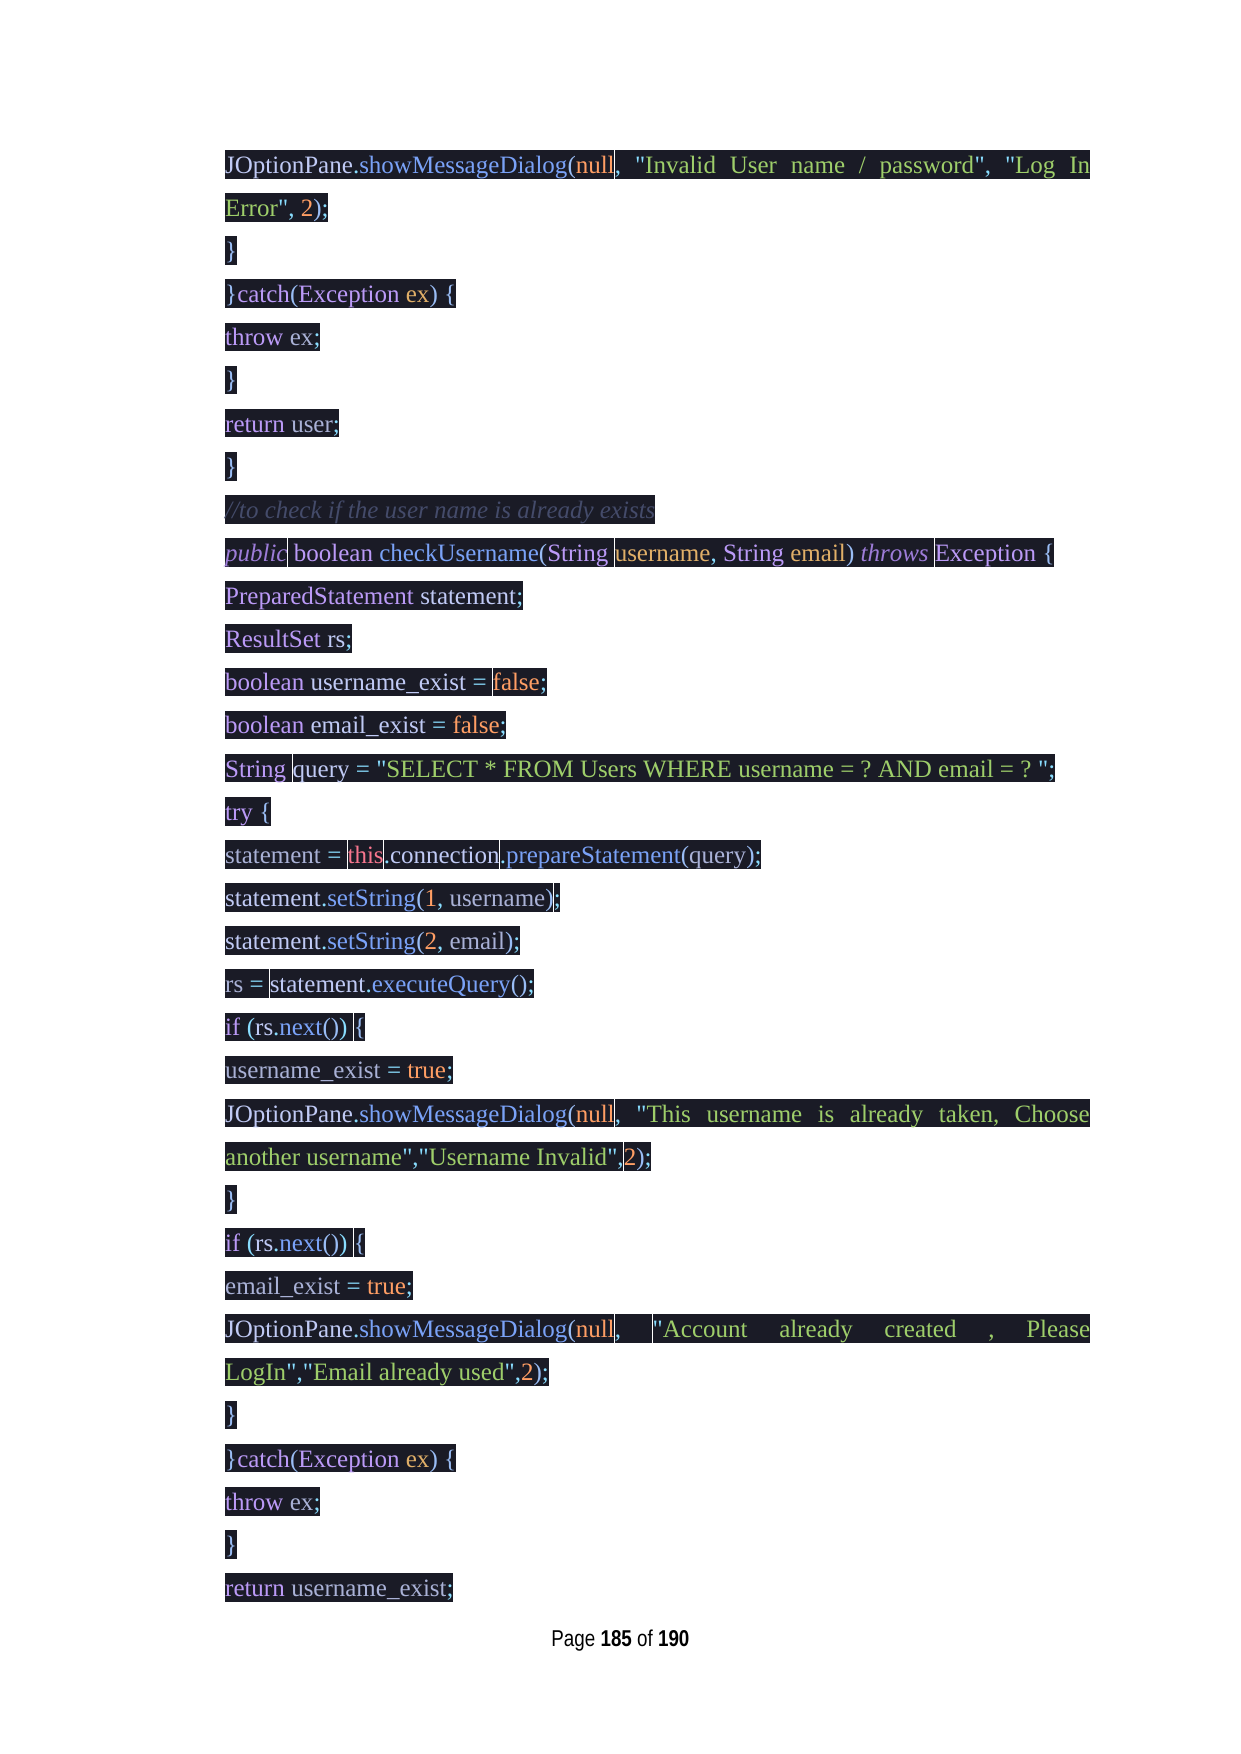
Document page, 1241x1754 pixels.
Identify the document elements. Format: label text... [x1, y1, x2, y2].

text if (rs.next()) { [225, 1012, 1090, 1041]
text JOptionPane.showMessageDialog(null, "Account already created , Please LogIn","Email already used",2); [225, 1314, 1090, 1386]
text }catch(Exception ex) { [225, 1444, 1090, 1472]
text public boolean checkUsername(String username, String email) throws Exception { [225, 538, 1090, 567]
text boolean username_exist = false; [225, 667, 1090, 696]
text email_exist = true; [225, 1271, 1090, 1300]
text } [225, 1401, 1090, 1429]
text JOptionPane.showMessageDialog(null, "This username is already taken, Choose another username","Username Invalid",2); [225, 1099, 1090, 1171]
text throw ex; [225, 1487, 1090, 1516]
text String query = "SELECT * FROM Users WHERE username = ? AND email = ? "; [225, 754, 1090, 782]
text } [225, 1185, 1090, 1214]
text username_exist = true; [225, 1056, 1090, 1084]
text try { [225, 797, 1090, 826]
text } [225, 1530, 1090, 1559]
text statement.setString(1, username); [225, 883, 1090, 912]
text return user; [225, 409, 1090, 437]
text statement.setString(2, email); [225, 926, 1090, 955]
text statement = this.connection.prepareStatement(query); [225, 840, 1090, 869]
text } [225, 366, 1090, 394]
text if (rs.next()) { [225, 1228, 1090, 1257]
text } [225, 452, 1090, 481]
text } [225, 236, 1090, 265]
text return username_exist; [225, 1573, 1090, 1602]
text ResultSet rs; [225, 624, 1090, 653]
text boolean email_exist = false; [225, 711, 1090, 739]
text JOptionPane.showMessageDialog(null, "Invalid User name / password", "Log In Error", 2); [225, 150, 1090, 222]
text //to check if the user name is already exists [225, 495, 1090, 524]
text }catch(Exception ex) { [225, 279, 1090, 308]
text rs = statement.executeQuery(); [225, 969, 1090, 998]
text PreparedStatement statement; [225, 581, 1090, 610]
text throw ex; [225, 322, 1090, 351]
